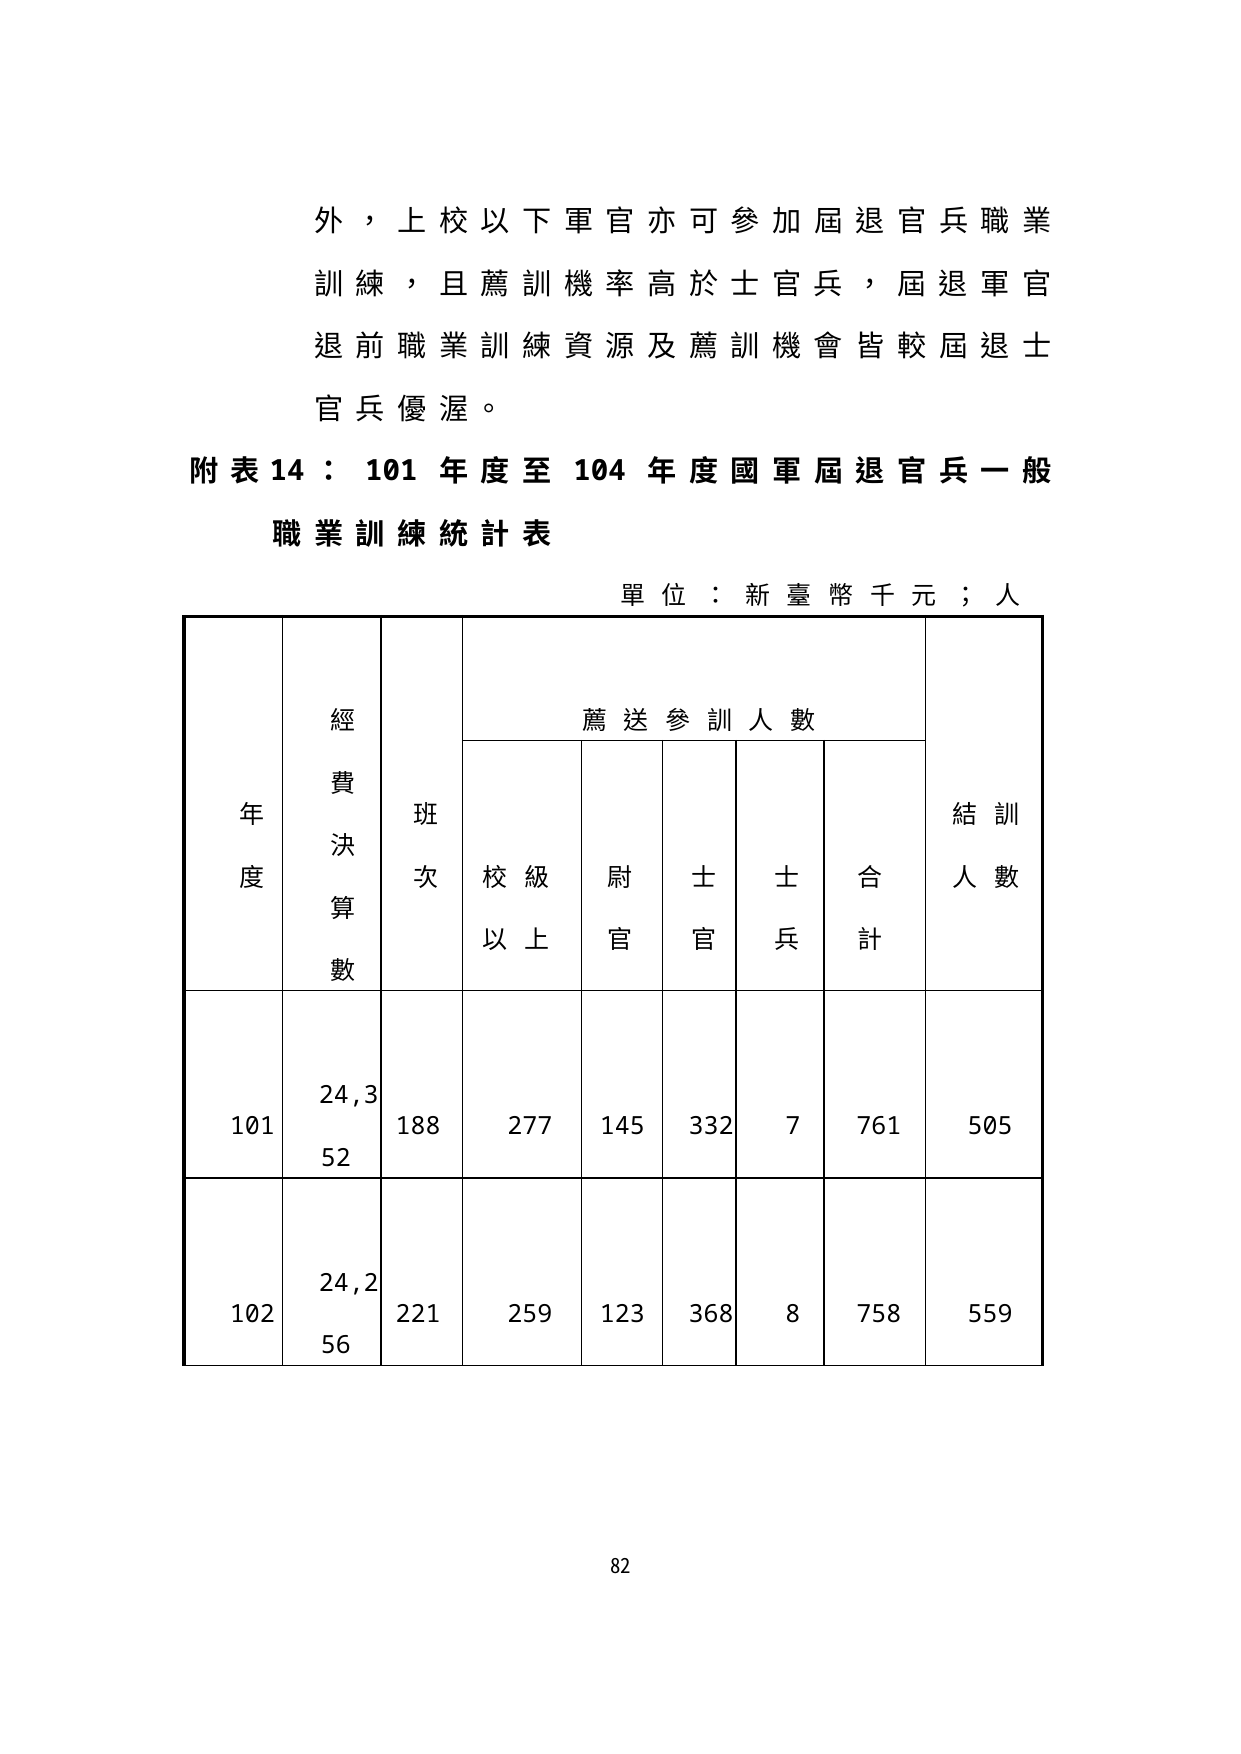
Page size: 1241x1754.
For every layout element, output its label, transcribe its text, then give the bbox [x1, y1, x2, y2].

table_cell 校級以上 [463, 741, 581, 990]
table_cell 259 [463, 1179, 581, 1365]
text 單位：新臺幣千元；人 [271, 552, 1028, 615]
table_cell 7 [737, 991, 823, 1177]
table_header 班次 [382, 618, 462, 990]
table_cell 761 [825, 991, 925, 1177]
table_cell 123 [582, 1179, 662, 1365]
table_cell 尉官 [582, 741, 662, 990]
table_cell 101 [186, 991, 282, 1177]
table_cell 559 [926, 1179, 1041, 1365]
table_cell 221 [382, 1179, 462, 1365]
table_cell 277 [463, 991, 581, 1177]
table_cell 8 [737, 1179, 823, 1365]
table_cell 758 [825, 1179, 925, 1365]
table_cell 24,256 [283, 1179, 380, 1365]
table_cell 士官 [663, 741, 735, 990]
table_cell 505 [926, 991, 1041, 1177]
table_cell 士兵 [737, 741, 823, 990]
table_header 年度 [186, 618, 282, 990]
text 附表14：101年度至104年度國軍屆退官兵一般職業訓練統計表 [183, 427, 1058, 552]
table_cell 145 [582, 991, 662, 1177]
table_header 薦送參訓人數 [463, 618, 925, 740]
table_cell 332 [663, 991, 735, 1177]
table_cell 102 [186, 1179, 282, 1365]
table_header 結訓人數 [926, 618, 1041, 990]
table_cell 24,352 [283, 991, 380, 1177]
table_cell 188 [382, 991, 462, 1177]
table_cell 合計 [825, 741, 925, 990]
text 外，上校以下軍官亦可參加屆退官兵職業訓練，且薦訓機率高於士官兵，屆退軍官退前職業訓練資源及薦訓機會皆較屆退士官兵優渥。 [271, 177, 1058, 427]
table_cell 368 [663, 1179, 735, 1365]
table_header 經費決算數 [283, 618, 380, 990]
